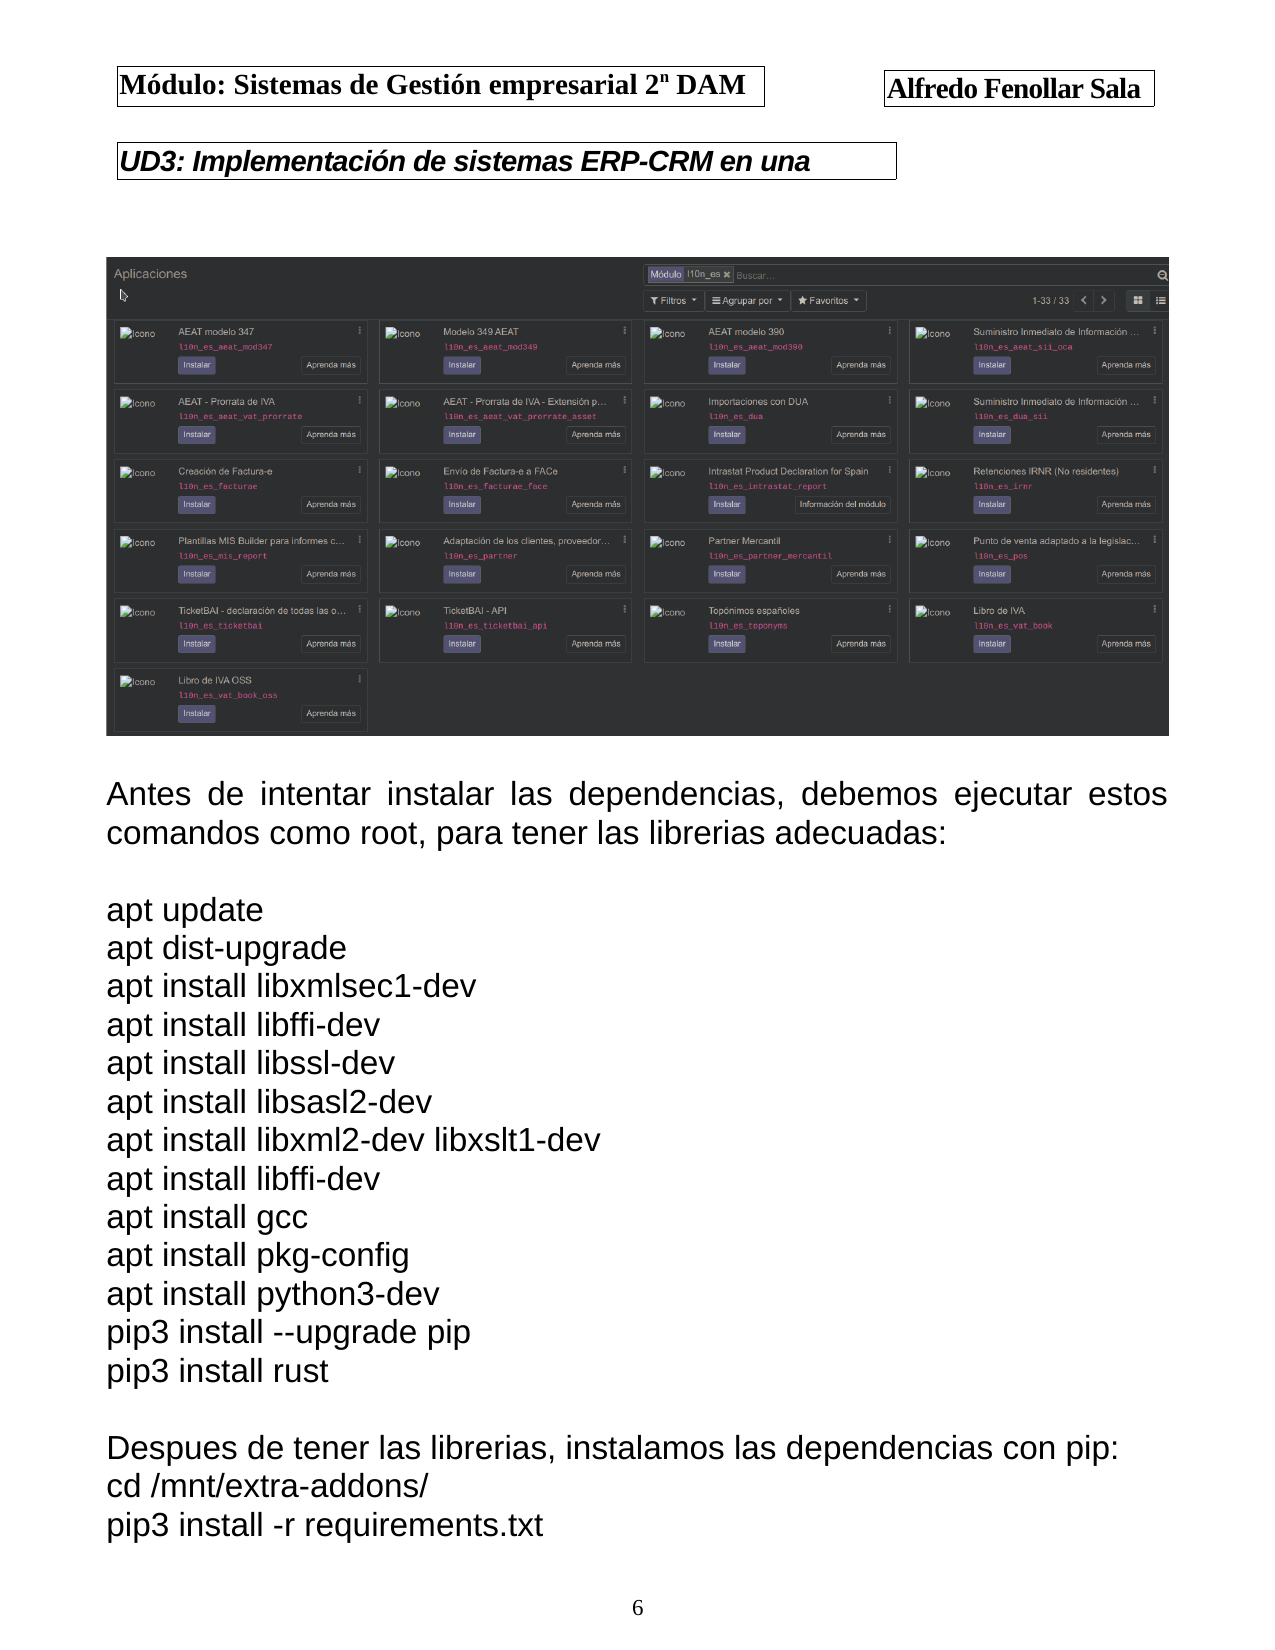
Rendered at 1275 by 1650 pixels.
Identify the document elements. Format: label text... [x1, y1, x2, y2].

text pip3 install --upgrade pip [106, 1312, 1169, 1351]
text cd /mnt/extra-addons/ [106, 1466, 1169, 1504]
text apt install libffi-dev [106, 1159, 1169, 1197]
text apt dist-upgrade [106, 928, 1169, 966]
text pip3 install -r requirements.txt [106, 1504, 1169, 1543]
text apt install python3-dev [106, 1274, 1169, 1312]
text Despues de tener las librerias, instalamos las dependencias con pip: [106, 1428, 1169, 1466]
text apt install pkg-config [106, 1236, 1169, 1274]
text apt install libssl-dev [106, 1043, 1169, 1082]
text apt install libffi-dev [106, 1005, 1169, 1043]
text apt install libxml2-dev libxslt1-dev [106, 1120, 1169, 1159]
picture [106, 257, 1169, 736]
text Antes de intentar instalar las dependencias, debemos ejecutar estos comandos como root, para tener las librerias adecuadas: [106, 774, 1169, 851]
text apt update [106, 889, 1169, 928]
text apt install libxmlsec1-dev [106, 966, 1169, 1005]
text apt install gcc [106, 1197, 1169, 1236]
text pip3 install rust [106, 1351, 1169, 1389]
text apt install libsasl2-dev [106, 1082, 1169, 1120]
